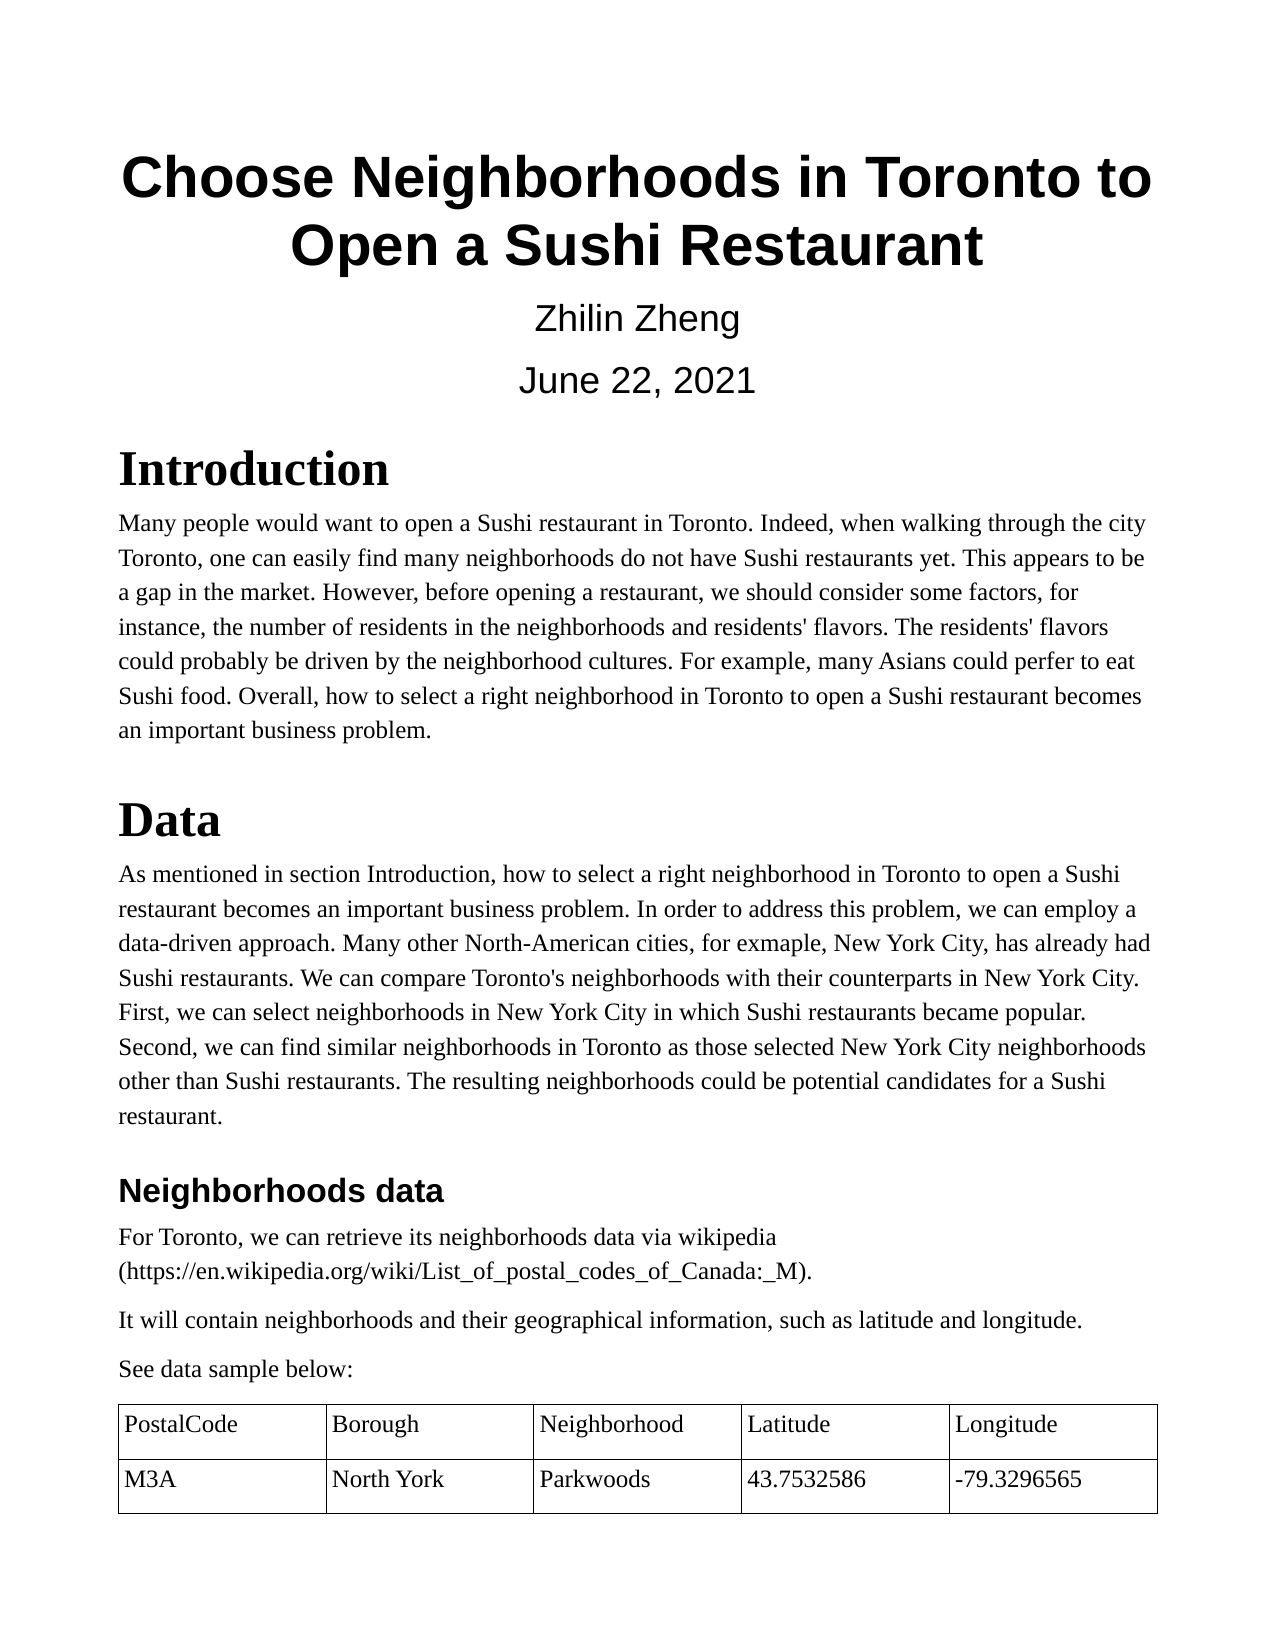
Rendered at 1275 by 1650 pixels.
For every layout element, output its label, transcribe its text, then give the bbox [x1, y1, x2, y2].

table_cell Parkwoods [534, 1460, 741, 1513]
title Choose Neighborhoods in Toronto to Open a Sushi Restaurant [118, 143, 1157, 277]
subtitle Neighborhoods data [118, 1171, 1157, 1209]
table_header PostalCode [119, 1405, 326, 1458]
table_cell M3A [119, 1460, 326, 1513]
text For Toronto, we can retrieve its neighborhoods data via wikipedia (https://en.wikipedia.org/wiki/List_of_postal_codes_of_Canada:_M). [118, 1222, 1157, 1285]
text Many people would want to open a Sushi restaurant in Toronto. Indeed, when walking through the city Toronto, one can easily find many neighborhoods do not have Sushi restaurants yet. This appears to be a gap in the market. However, before opening a restaurant, we should consider some factors, for instance, the number of residents in the neighborhoods and residents' flavors. The residents' flavors could probably be driven by the neighborhood cultures. For example, many Asians could perfer to eat Sushi food. Overall, how to select a right neighborhood in Toronto to open a Sushi restaurant becomes an important business problem. [118, 508, 1157, 744]
text See data sample below: [118, 1354, 1157, 1383]
table_cell 43.7532586 [742, 1460, 949, 1513]
table_cell North York [327, 1460, 533, 1513]
subtitle Data [118, 789, 1157, 847]
text As mentioned in section Introduction, how to select a right neighborhood in Toronto to open a Sushi restaurant becomes an important business problem. In order to address this problem, we can employ a data-driven approach. Many other North-American cities, for exmaple, New York City, has already had Sushi restaurants. We can compare Toronto's neighborhoods with their counterparts in New York City. First, we can select neighborhoods in New York City in which Sushi restaurants became popular. Second, we can find similar neighborhoods in Toronto as those selected New York City neighborhoods other than Sushi restaurants. The resulting neighborhoods could be potential candidates for a Sushi restaurant. [118, 859, 1157, 1129]
text It will contain neighborhoods and their geographical information, such as latitude and longitude. [118, 1305, 1157, 1334]
table_header Latitude [742, 1405, 949, 1458]
table_header Borough [327, 1405, 533, 1458]
table_header Longitude [950, 1405, 1157, 1458]
table_header Neighborhood [534, 1405, 741, 1458]
table_cell -79.3296565 [950, 1460, 1157, 1513]
subtitle June 22, 2021 [118, 358, 1157, 401]
subtitle Introduction [118, 438, 1157, 496]
subtitle Zhilin Zheng [118, 296, 1157, 339]
